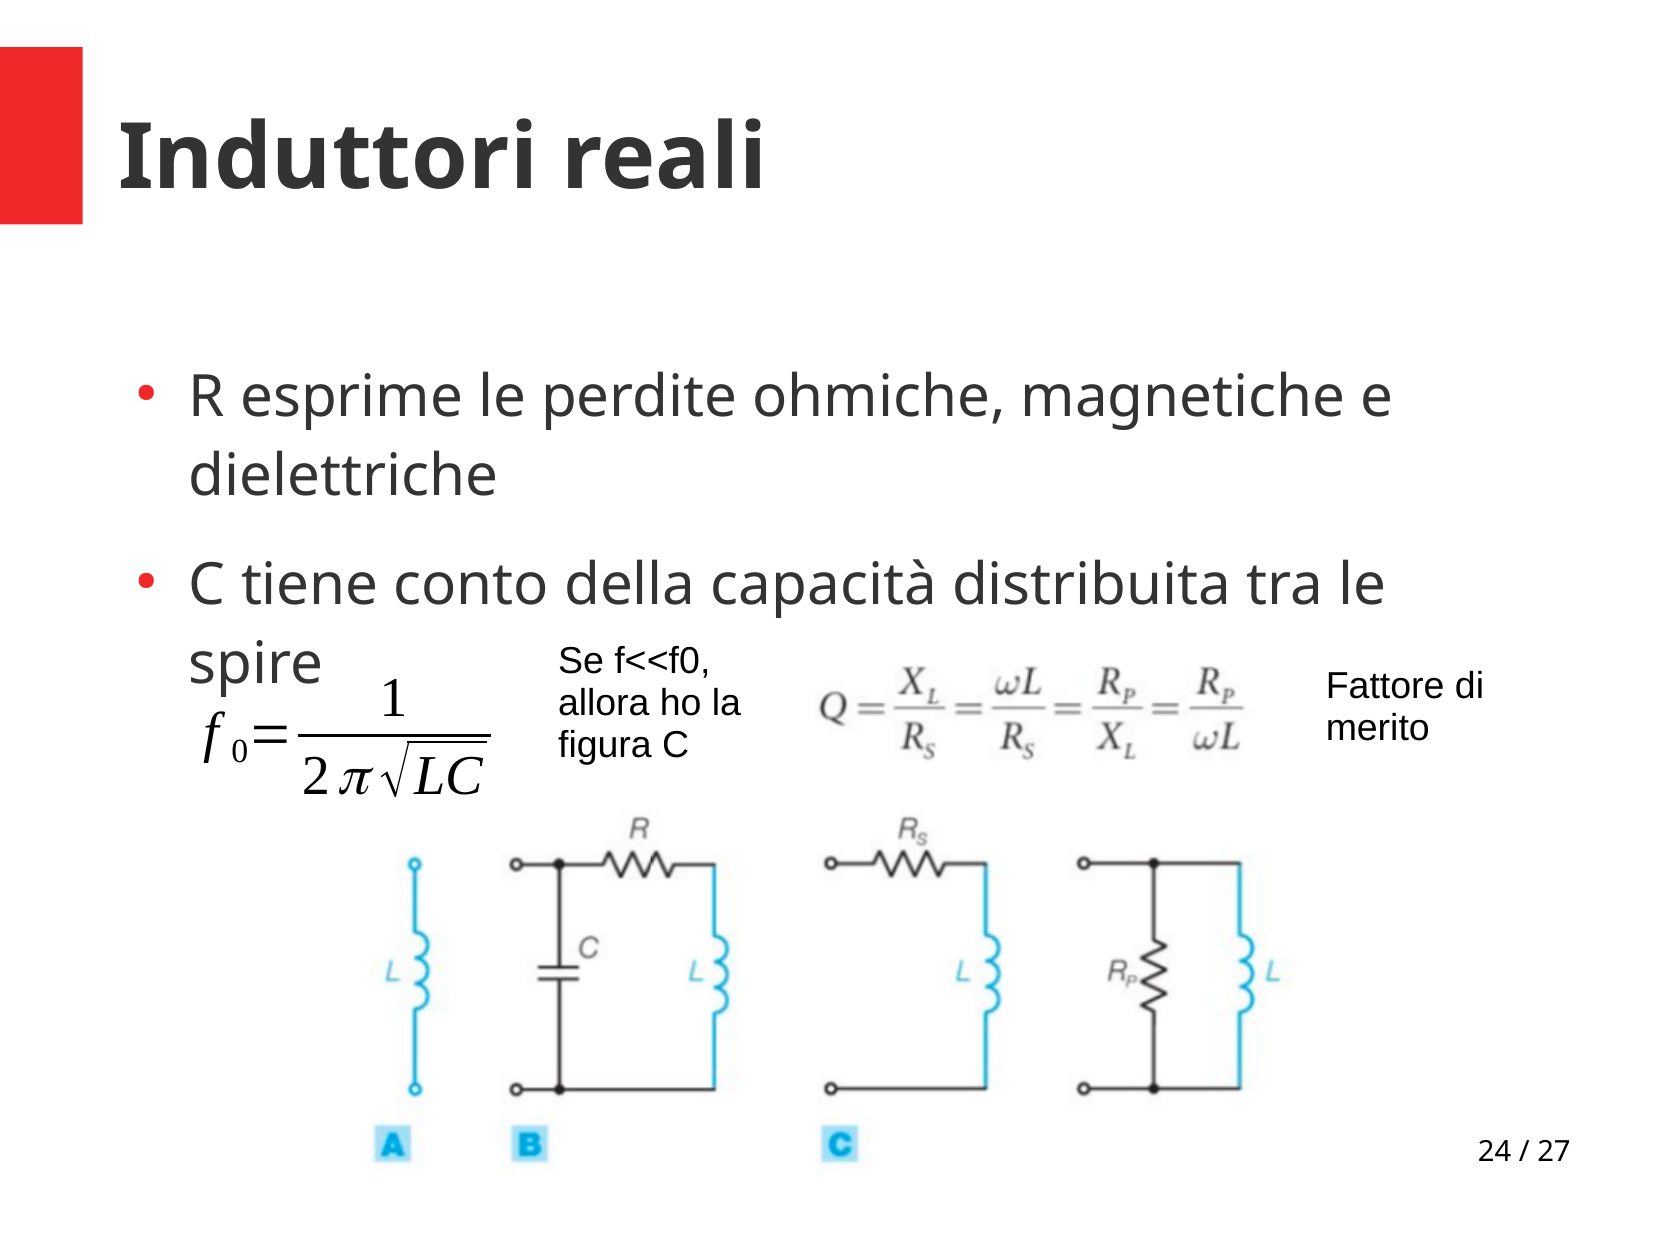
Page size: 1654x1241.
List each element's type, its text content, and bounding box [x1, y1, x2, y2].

picture [315, 793, 1323, 1182]
title Induttori reali [118, 49, 1571, 257]
picture [791, 637, 1267, 782]
chart [188, 667, 508, 807]
text_box Se f<<f0, allora ho la figura C [543, 631, 792, 773]
list R esprime le perdite ohmiche, magnetiche e dielettriche C tiene conto della capacità distribuita tra le spire [118, 354, 1536, 1074]
text_box Fattore di merito [1311, 657, 1512, 756]
